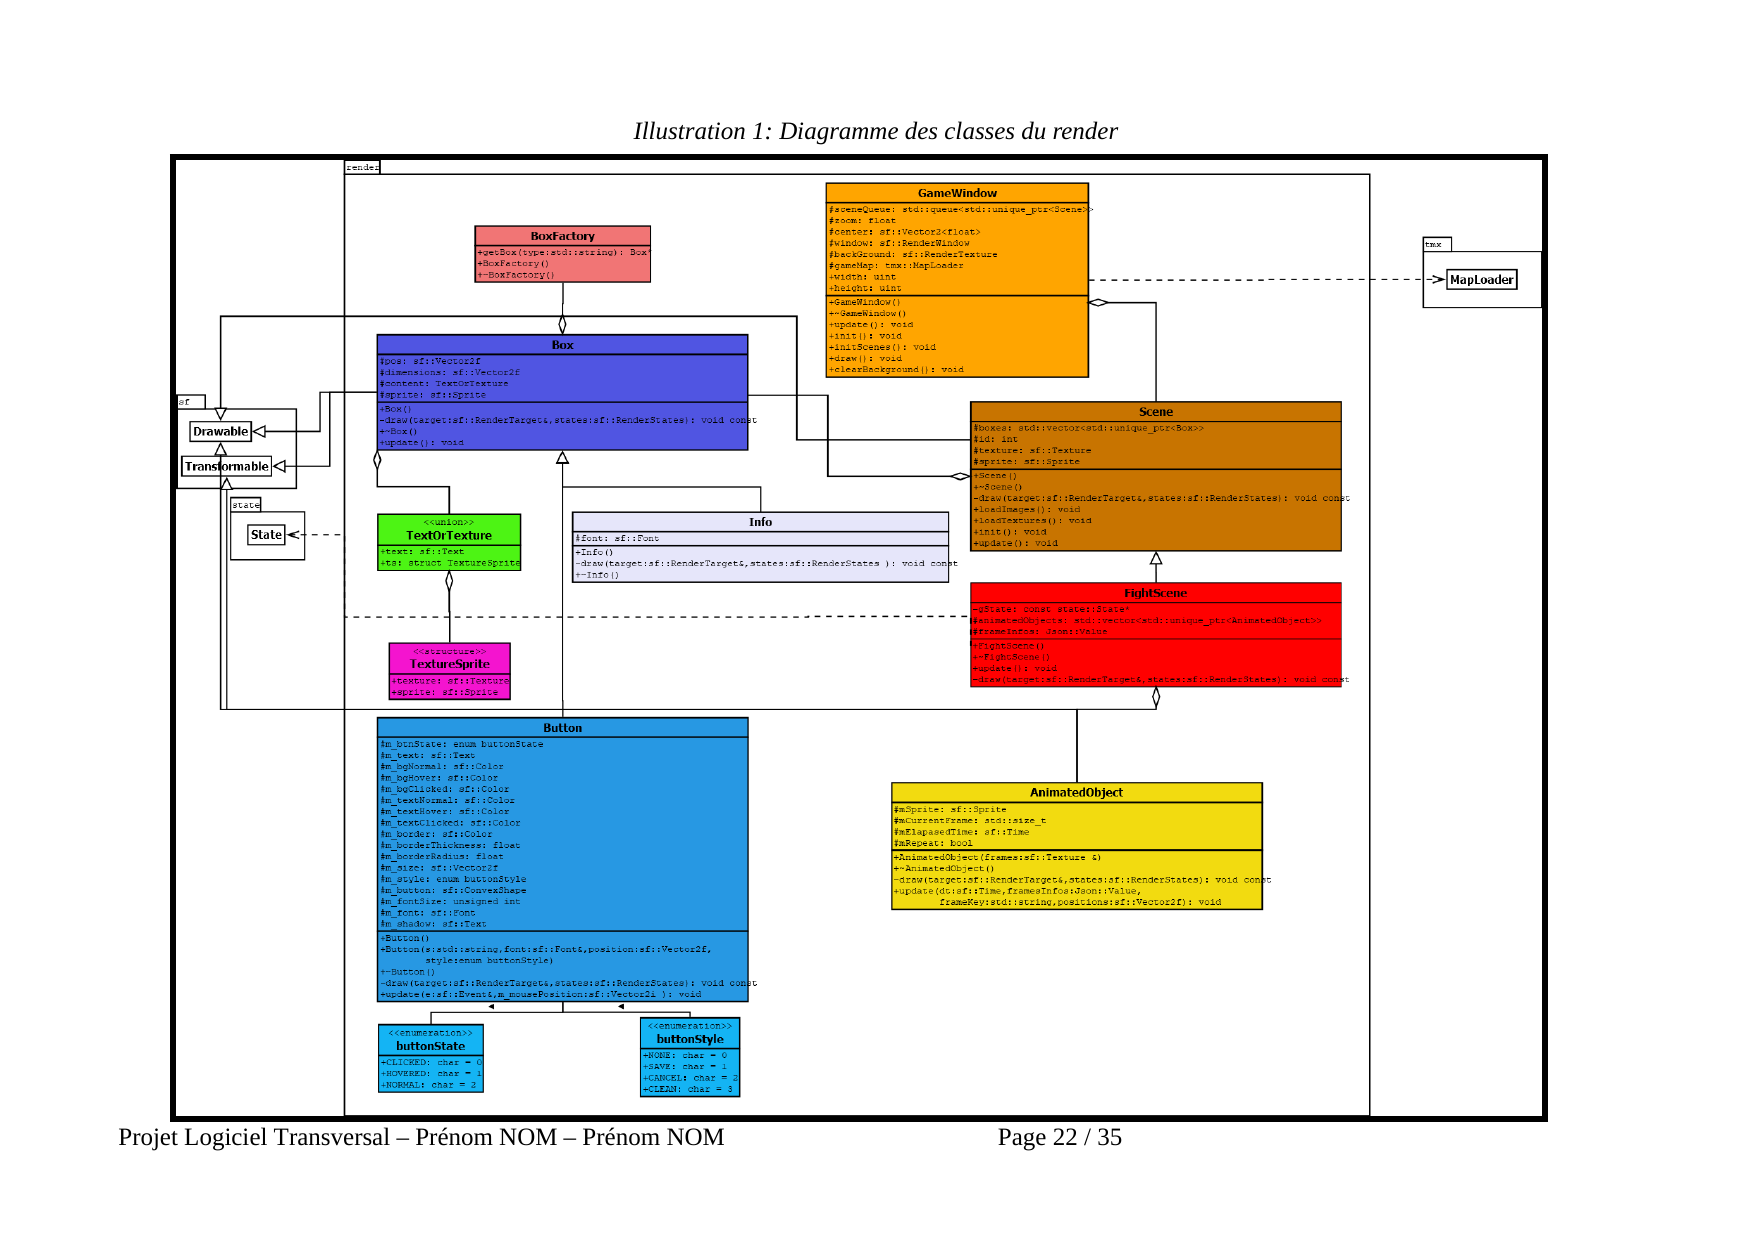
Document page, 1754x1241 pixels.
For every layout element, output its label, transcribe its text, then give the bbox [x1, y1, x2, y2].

text Illustration 1: Diagramme des classes du render [118, 116, 1636, 145]
